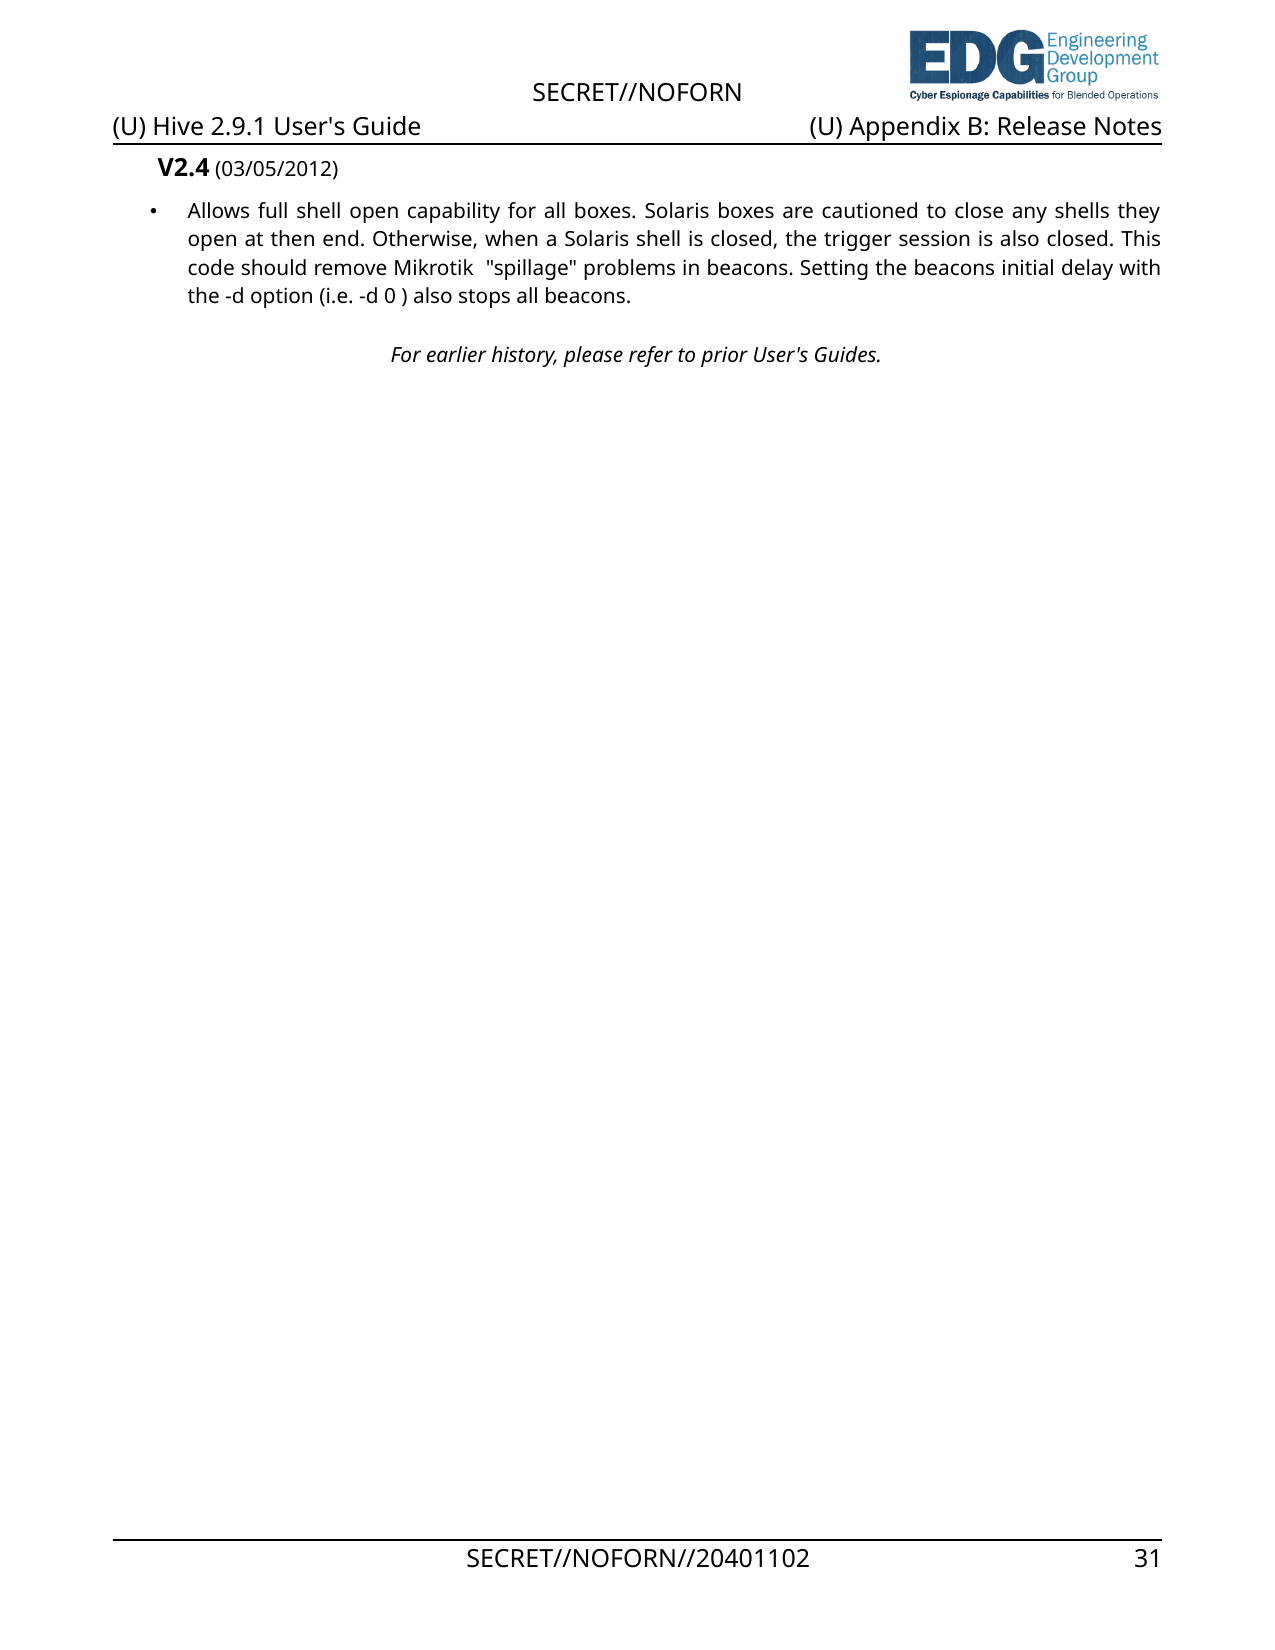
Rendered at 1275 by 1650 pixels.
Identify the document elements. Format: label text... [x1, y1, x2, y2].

picture [904, 27, 1163, 104]
text For earlier history, please refer to prior User's Guides. [112, 340, 1162, 368]
list Allows full shell open capability for all boxes. Solaris boxes are cautioned to close any shells they open at then end. Otherwise, when a Solaris shell is closed, the trigger session is also closed. This code should remove Mikrotik "spillage" problems in beacons. Setting the beacons initial delay with the -d option (i.e. -d 0 ) also stops all beacons. [150, 196, 1162, 310]
subtitle V2.4 (03/05/2012) [157, 150, 1162, 184]
